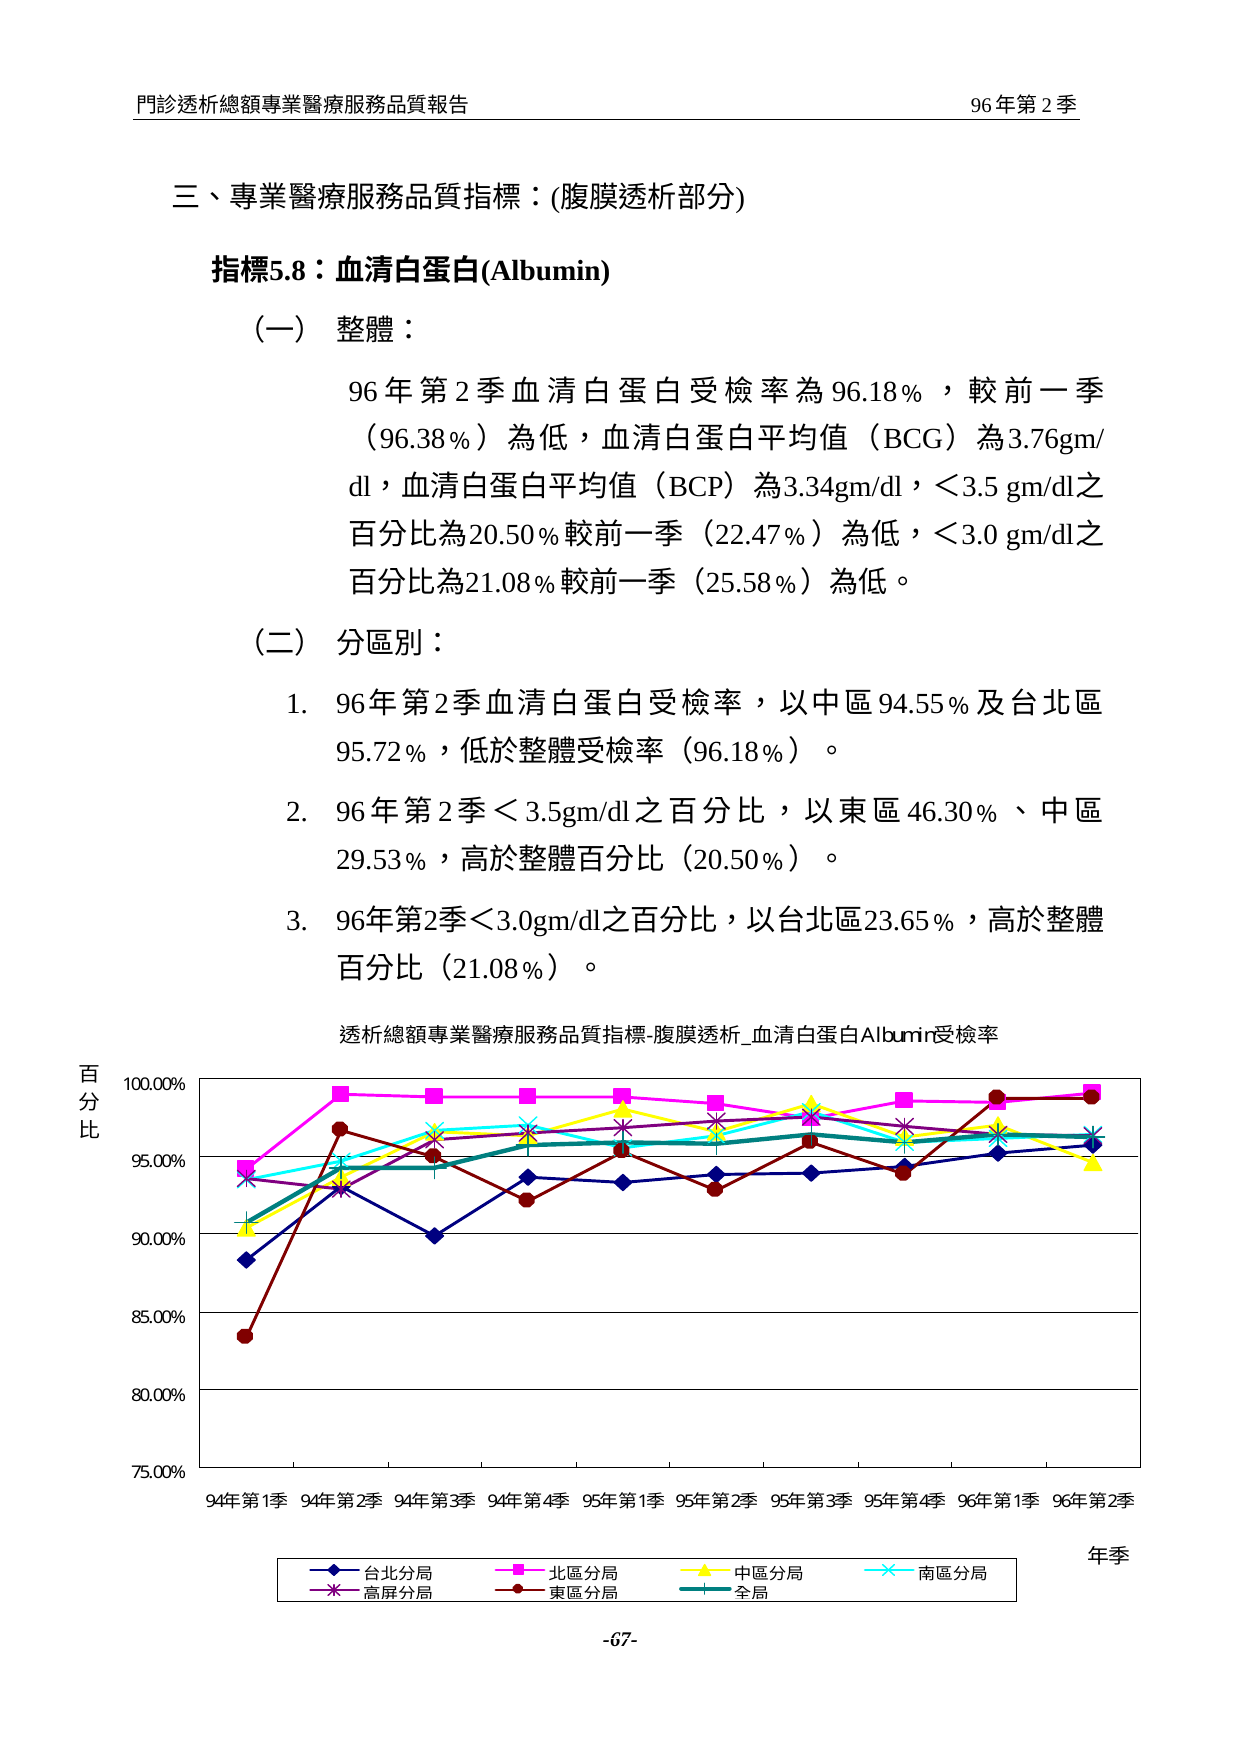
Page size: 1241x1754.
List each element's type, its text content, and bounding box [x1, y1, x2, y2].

list 專業醫療服務品質指標：(腹膜透析部分) [171, 169, 1104, 217]
list 96年第2季血清白蛋白受檢率，以中區94.55﹪及台北區95.72﹪，低於整體受檢率（96.18﹪）。 [286, 675, 1104, 771]
list 整體： [236, 302, 1104, 350]
list 分區別： [236, 615, 1104, 663]
text 指標5.8：血清白蛋白(Albumin) [211, 242, 1104, 290]
list 96年第2季＜3.0gm/dl之百分比，以台北區23.65﹪，高於整體百分比（21.08﹪）。 [286, 892, 1104, 988]
text 96年第2季血清白蛋白受檢率為96.18﹪，較前一季（96.38﹪）為低，血清白蛋白平均值（BCG）為3.76gm/dl，血清白蛋白平均值（BCP）為3.34gm/dl，＜3.5 gm/dl之百分比為20.50﹪較前一季（22.47﹪）為低，＜3.0 gm/dl之百分比為21.08﹪較前一季（25.58﹪）為低。 [348, 363, 1104, 602]
list 96年第2季＜3.5gm/dl之百分比，以東區46.30﹪、中區29.53﹪，高於整體百分比（20.50﹪）。 [286, 783, 1104, 879]
